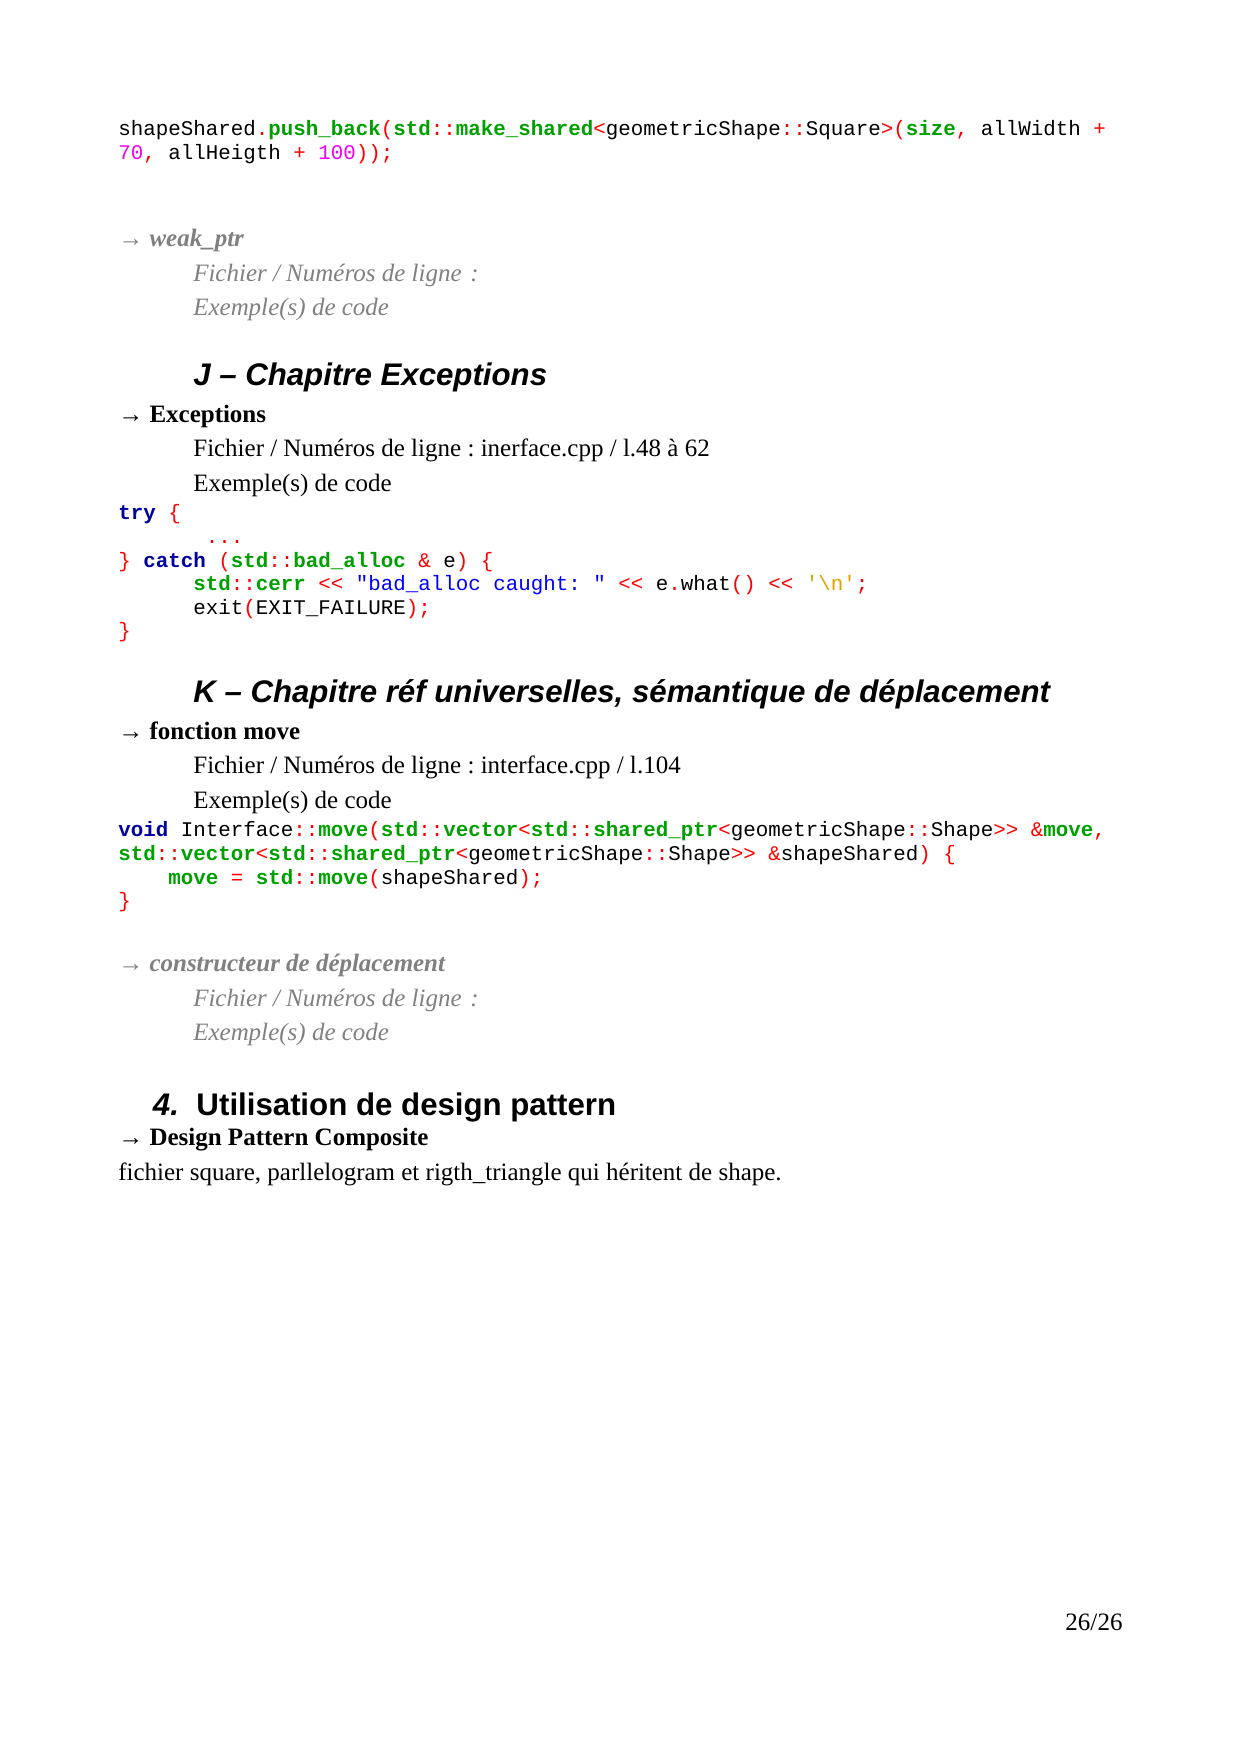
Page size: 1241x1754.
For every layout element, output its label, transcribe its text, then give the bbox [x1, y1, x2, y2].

text → fonction move [118, 716, 1122, 745]
text } catch (std::bad_alloc & e) { [118, 549, 1122, 573]
text → constructeur de déplacement [118, 948, 1122, 977]
text Exemple(s) de code [118, 1017, 1122, 1046]
text Fichier / Numéros de ligne : [118, 983, 1122, 1012]
text Exemple(s) de code [118, 468, 1122, 497]
text move = std::move(shapeShared); [118, 867, 1122, 890]
text } [118, 621, 1122, 644]
text void Interface::move(std::vector<std::shared_ptr<geometricShape::Shape>> &move, std::vector<std::shared_ptr<geometricShape::Shape>> &shapeShared) { [118, 819, 1122, 867]
text Exemple(s) de code [118, 785, 1122, 814]
text → Exceptions [118, 399, 1122, 428]
text shapeShared.push_back(std::make_shared<geometricShape::Square>(size, allWidth + 70, allHeigth + 100)); [118, 118, 1122, 165]
text exit(EXIT_FAILURE); [118, 597, 1122, 621]
text Exemple(s) de code [118, 292, 1122, 321]
subtitle 4. Utilisation de design pattern [118, 1086, 1122, 1122]
text K – Chapitre réf universelles, sémantique de déplacement [118, 673, 1122, 709]
text } [118, 890, 1122, 914]
text → weak_ptr [118, 223, 1122, 252]
text Fichier / Numéros de ligne : [118, 258, 1122, 287]
text Fichier / Numéros de ligne : interface.cpp / l.104 [118, 751, 1122, 779]
text Fichier / Numéros de ligne : inerface.cpp / l.48 à 62 [118, 433, 1122, 462]
text try { [118, 502, 1122, 526]
text fichier square, parllelogram et rigth_triangle qui héritent de shape. [118, 1157, 1122, 1186]
text ... [118, 526, 1122, 549]
text → Design Pattern Composite [118, 1122, 1122, 1151]
text J – Chapitre Exceptions [118, 356, 1122, 392]
text std::cerr << "bad_alloc caught: " << e.what() << '\n'; [118, 573, 1122, 597]
